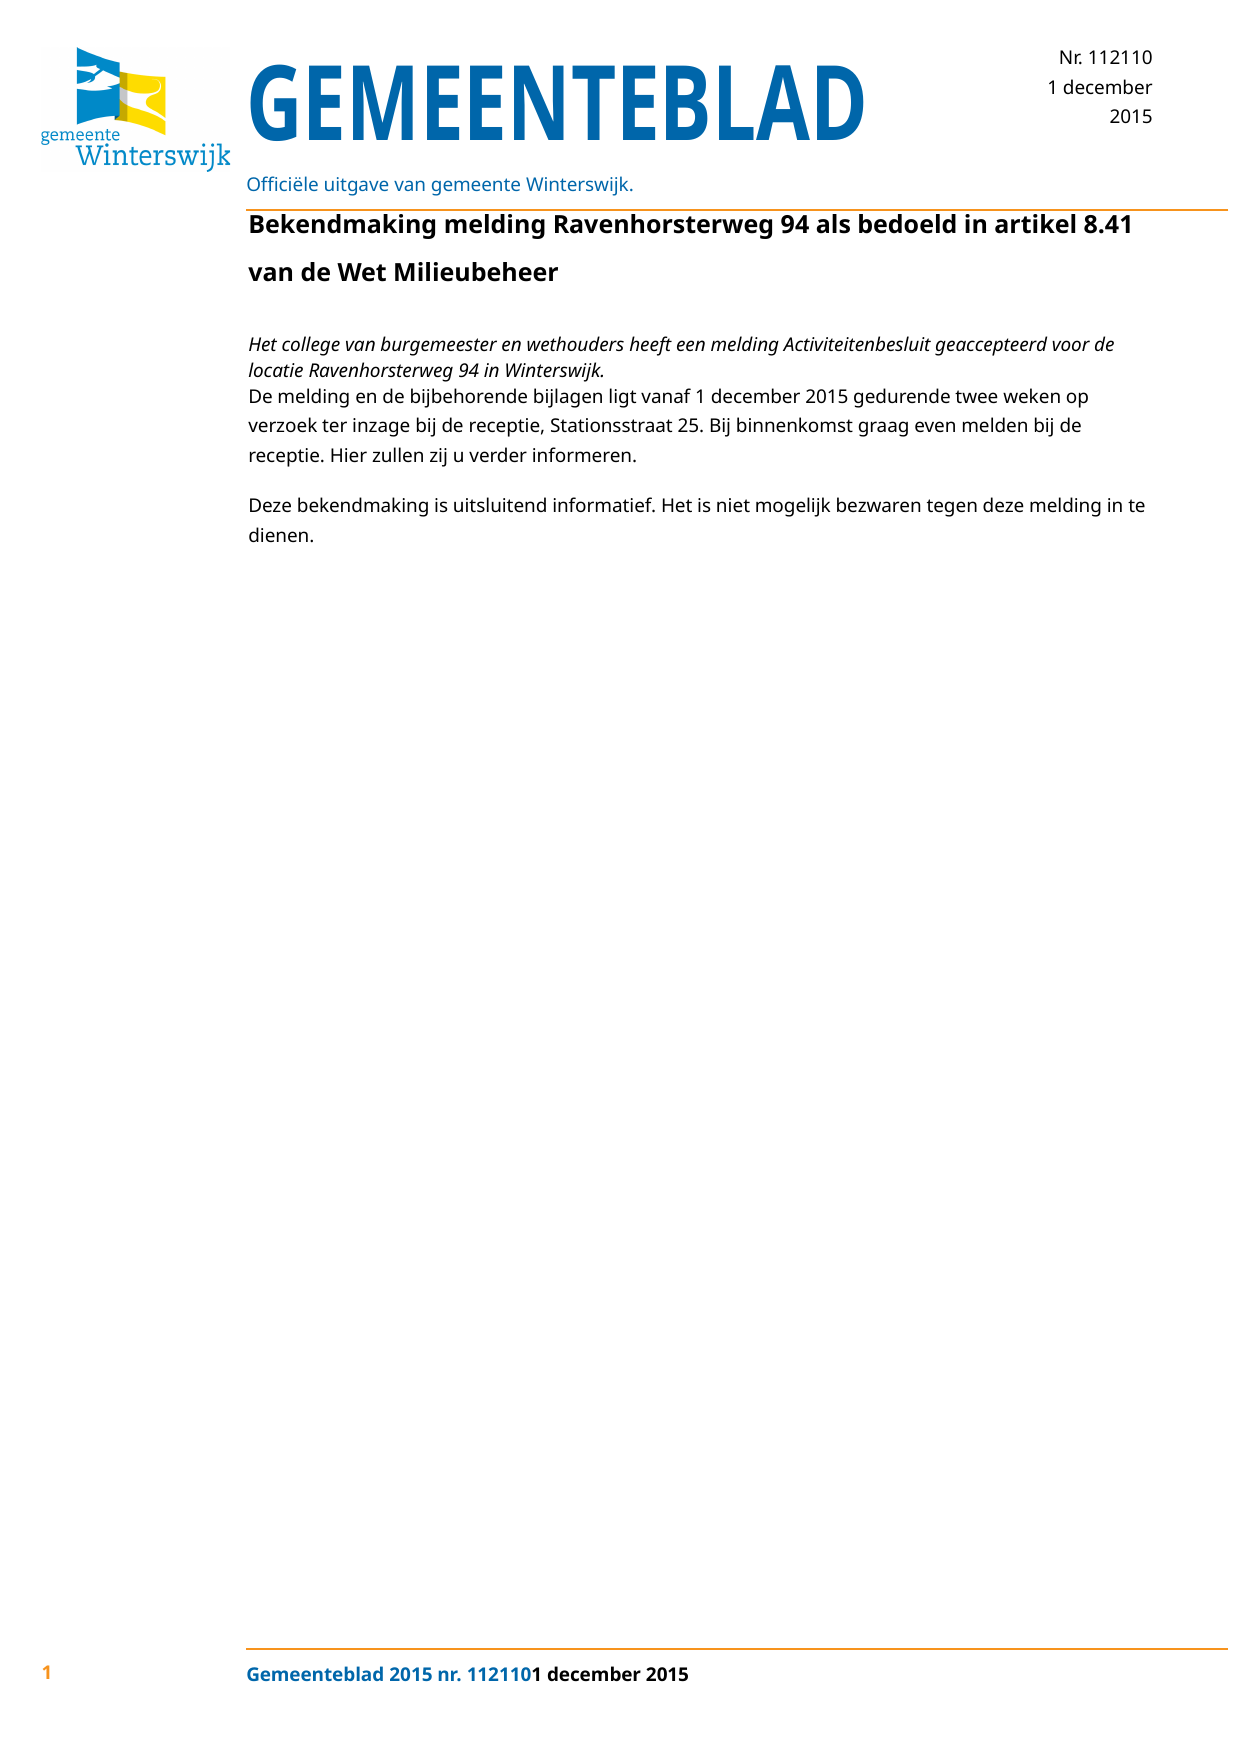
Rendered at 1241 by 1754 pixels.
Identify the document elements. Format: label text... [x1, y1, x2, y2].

picture [225, 153, 231, 162]
text Het college van burgemeester en wethouders heeft een melding Activiteitenbesluit geaccepteerd voor de locatie Ravenhorsterweg 94 in Winterswijk. [248, 331, 1152, 383]
text Bekendmaking melding Ravenhorsterweg 94 als bedoeld in artikel 8.41 van de Wet Milieubeheer [248, 211, 1152, 288]
text De melding en de bijbehorende bijlagen ligt vanaf 1 december 2015 gedurende twee weken op verzoek ter inzage bij de receptie, Stationsstraat 25. Bij binnenkomst graag even melden bij de receptie. Hier zullen zij u verder informeren. [248, 383, 1152, 468]
picture [41, 47, 231, 172]
text Deze bekendmaking is uitsluitend informatief. Het is niet mogelijk bezwaren tegen deze melding in te dienen. [248, 492, 1152, 548]
